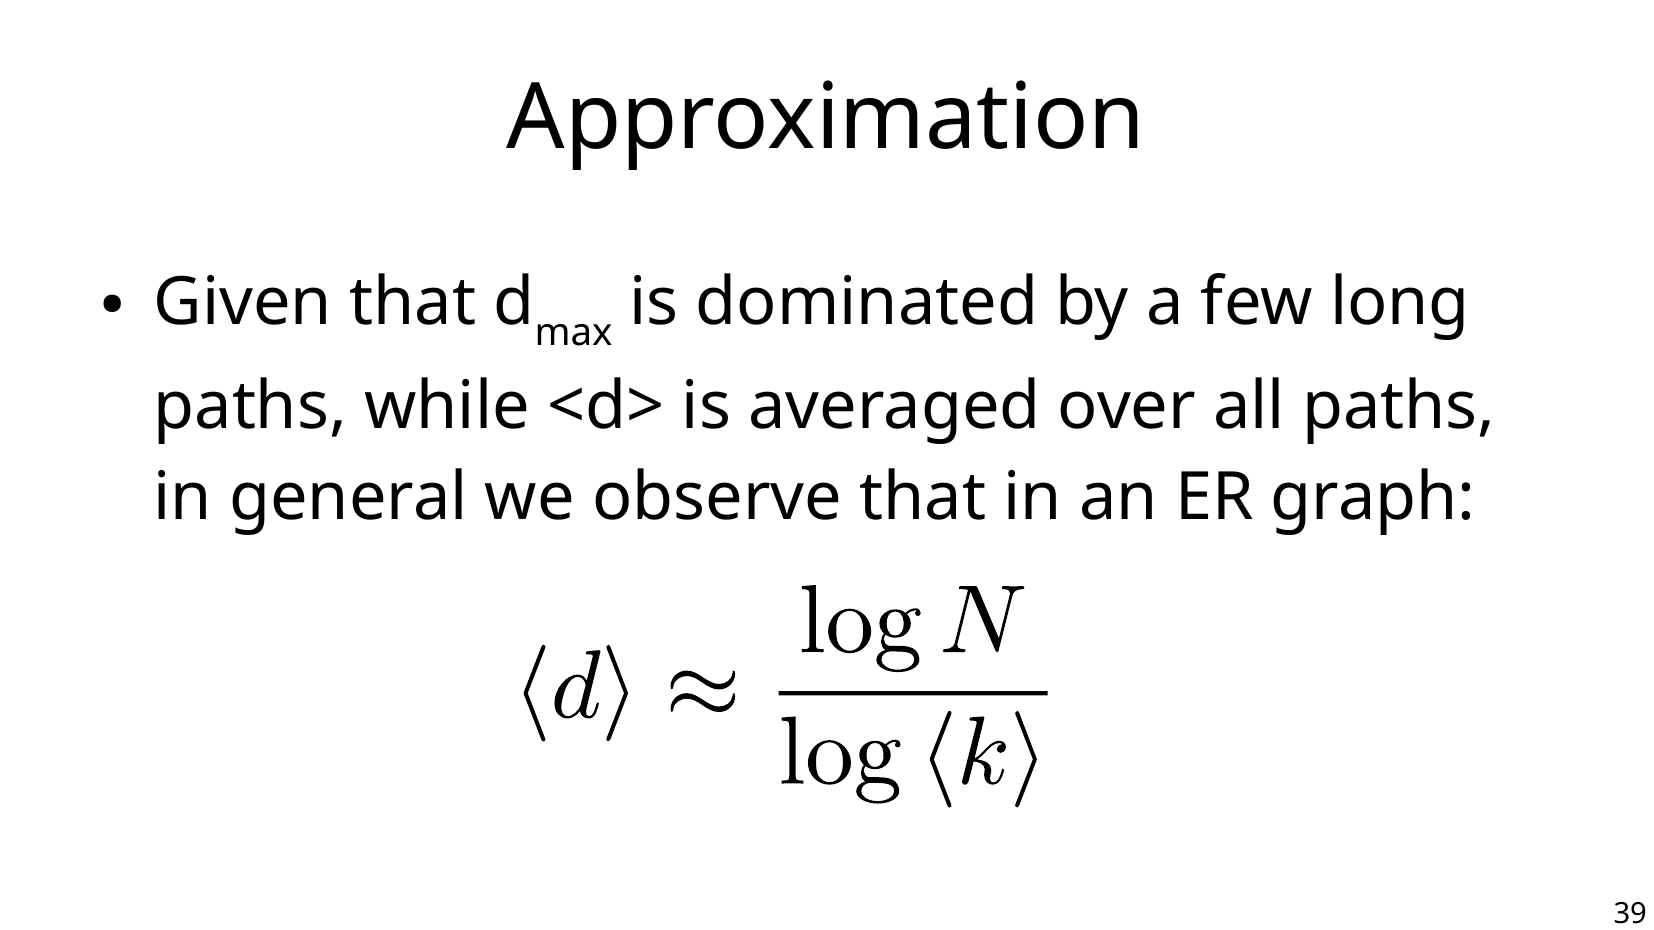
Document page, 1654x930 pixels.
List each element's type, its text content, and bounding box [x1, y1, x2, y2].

text_box [513, 585, 1048, 808]
list Given that dmax is dominated by a few long paths, while <d> is averaged over all paths, in general we observe that in an ER graph: [82, 252, 1571, 793]
title Approximation [82, 1, 1571, 225]
